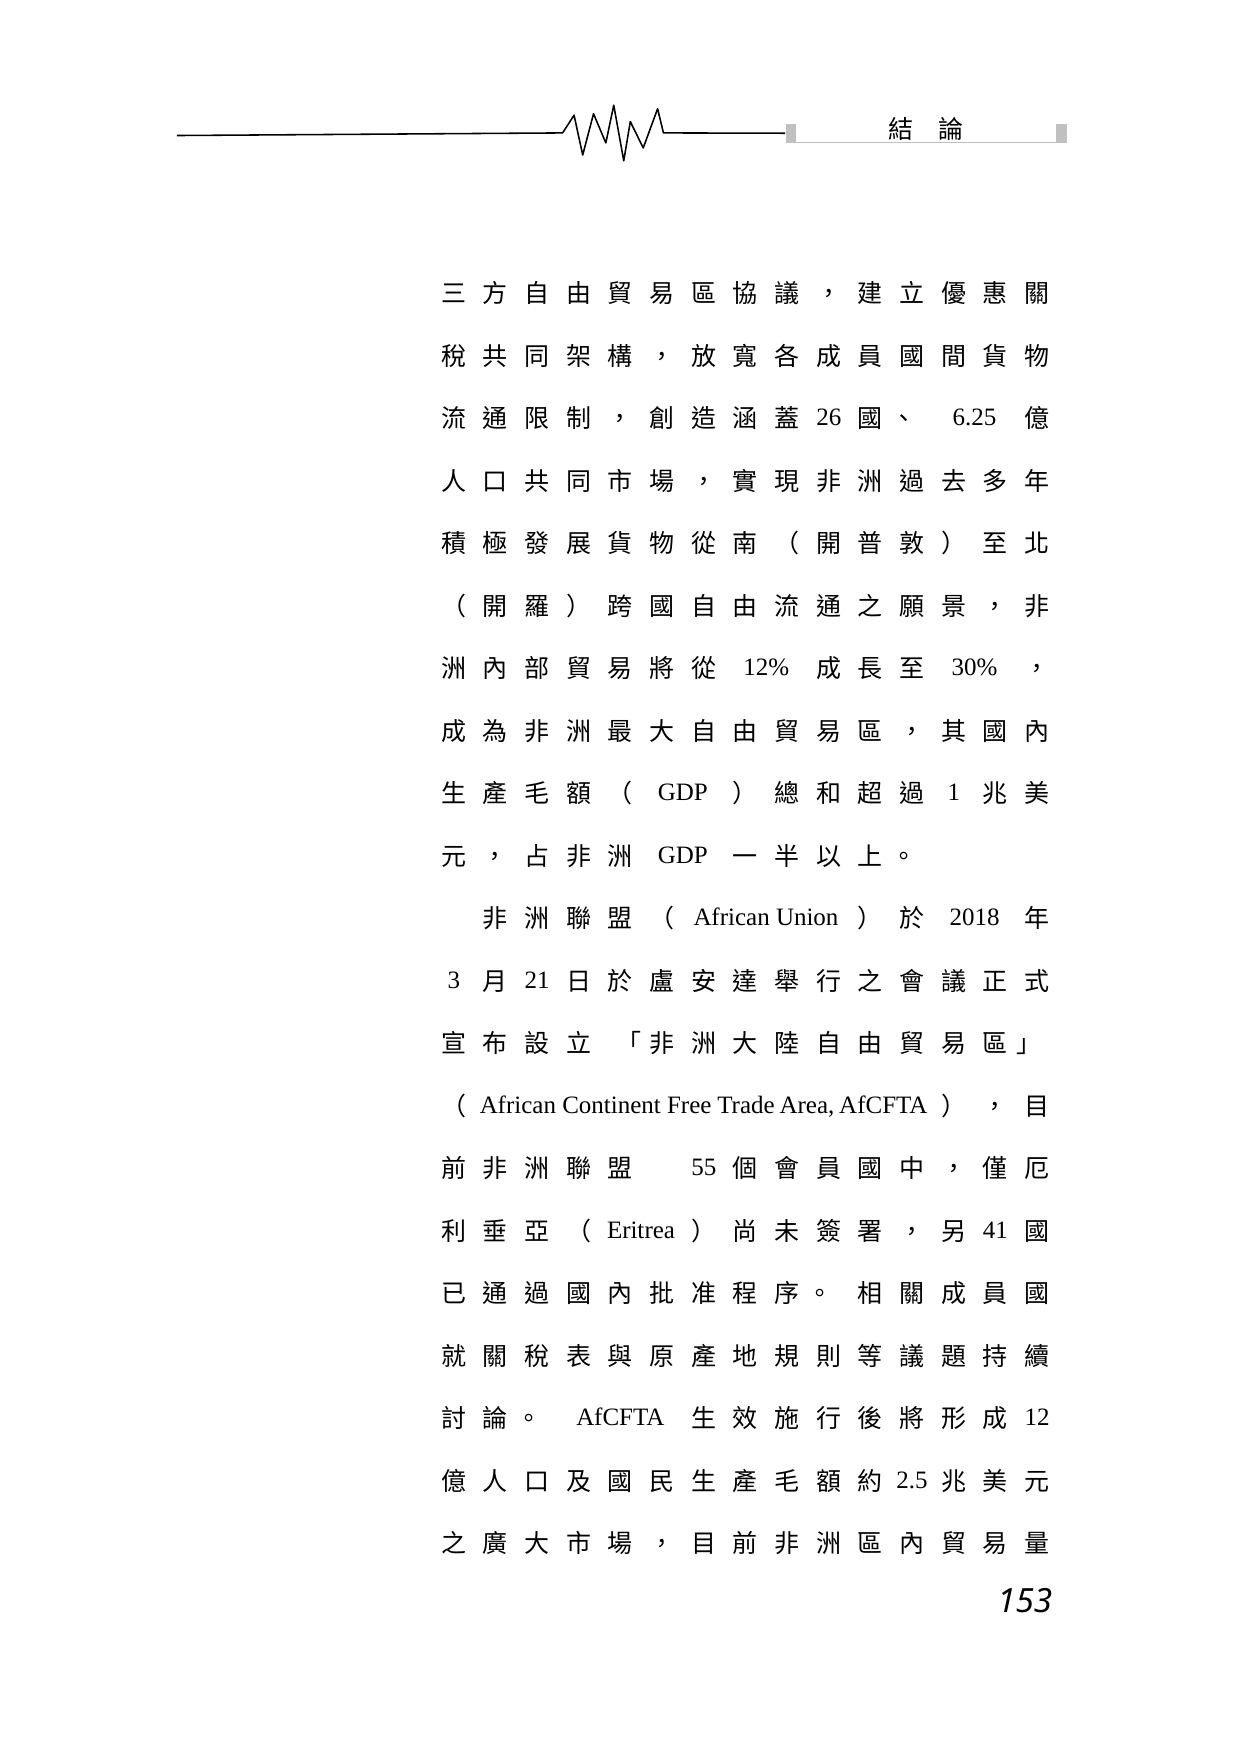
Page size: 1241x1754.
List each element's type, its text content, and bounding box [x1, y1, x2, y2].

text 三方自由貿易區協議，建立優惠關稅共同架構，放寬各成員國間貨物流通限制，創造涵蓋26國、6.25億人口共同市場，實現非洲過去多年積極發展貨物從南（開普敦）至北（開羅）跨國自由流通之願景，非洲內部貿易將從12%成長至30%，成為非洲最大自由貿易區，其國內生產毛額（GDP）總和超過1兆美元，占非洲GDP一半以上。 [330, 250, 1058, 875]
text 非洲聯盟（African Union）於2018年3月21日於盧安達舉行之會議正式宣布設立「非洲大陸自由貿易區」（African Continent Free Trade Area, AfCFTA），目前非洲聯盟 55個會員國中，僅厄利垂亞（Eritrea）尚未簽署，另41國已通過國內批准程序。相關成員國就關稅表與原產地規則等議題持續討論。AfCFTA生效施行後將形成12億人口及國民生產毛額約2.5兆美元之廣大市場，目前非洲區內貿易量 [404, 875, 1058, 1563]
